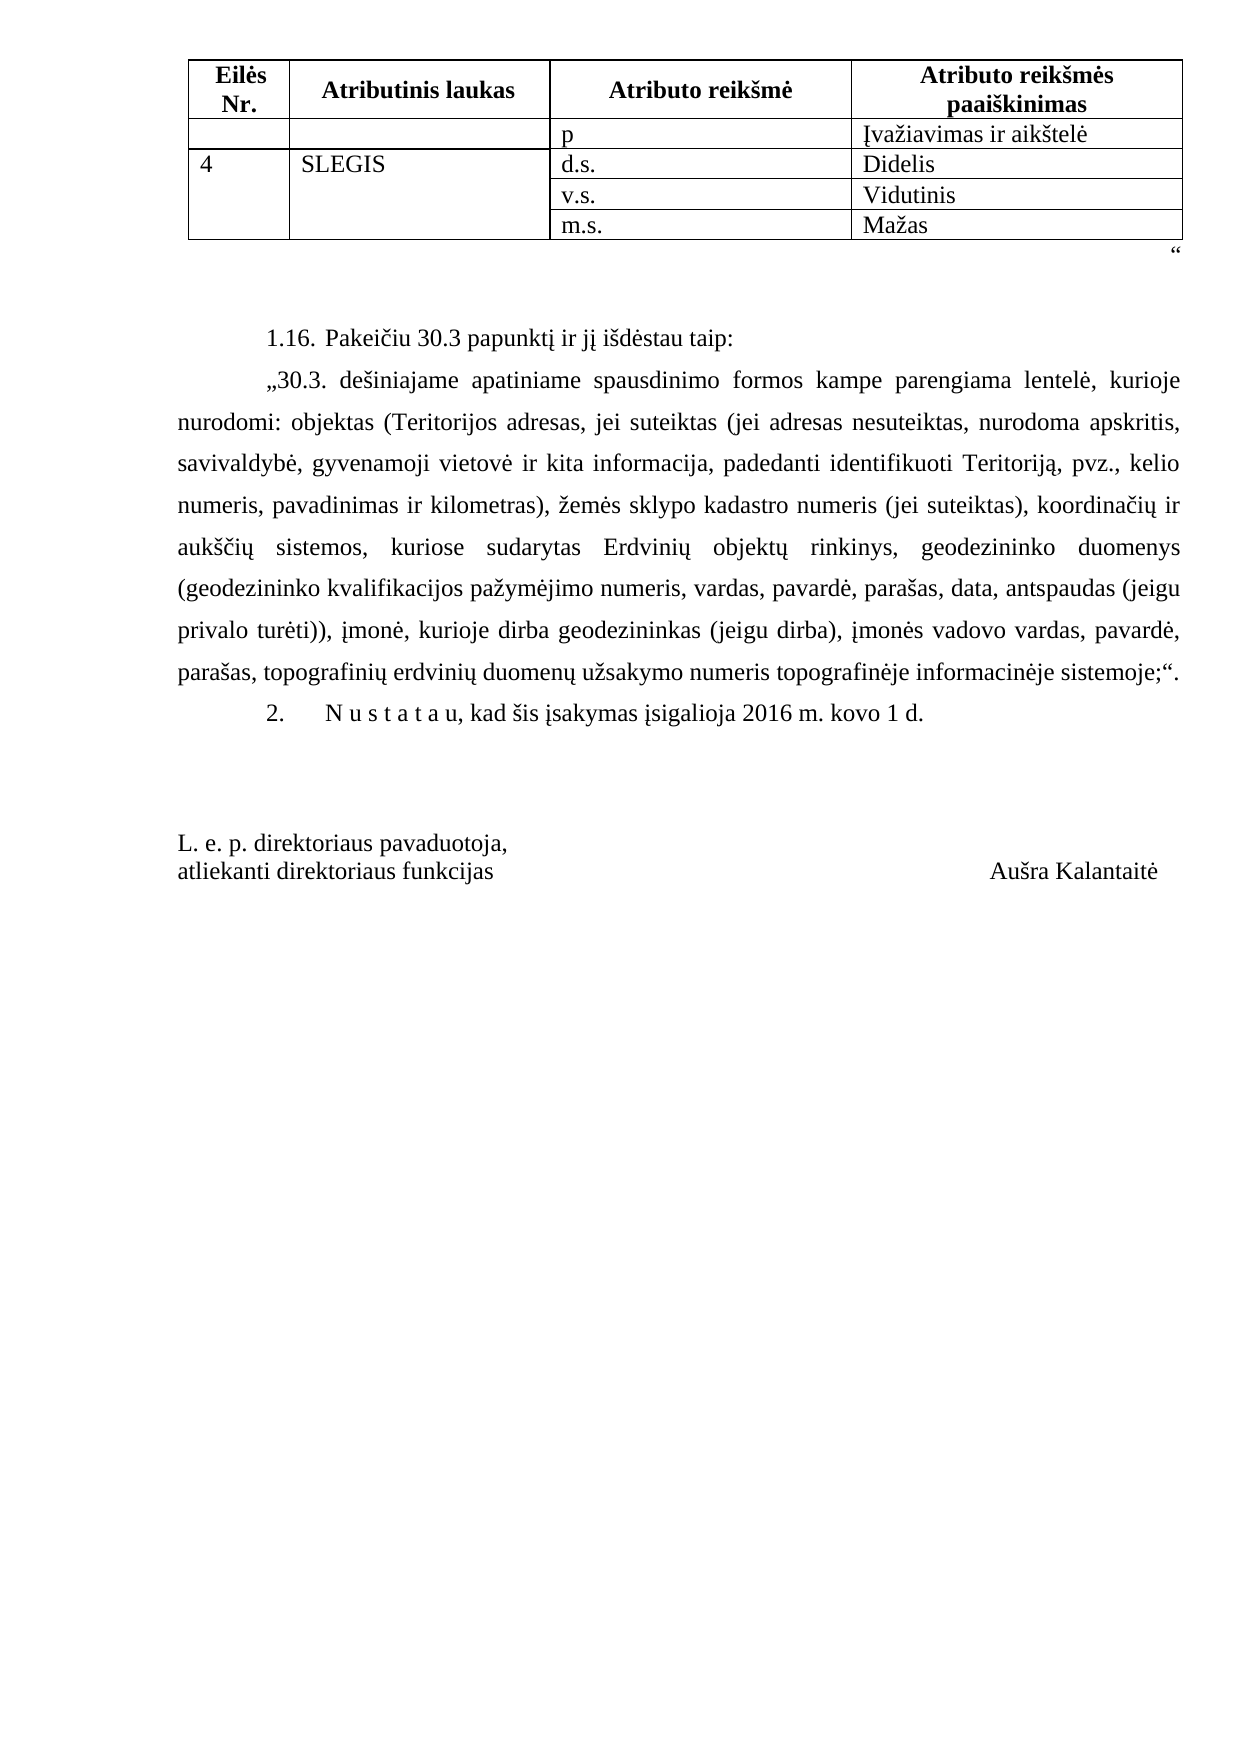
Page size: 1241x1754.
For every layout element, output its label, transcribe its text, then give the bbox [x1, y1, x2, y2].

text L. e. p. direktoriaus pavaduotoja, [177, 828, 1181, 856]
table_cell m.s. [551, 210, 851, 239]
table_header Atributinis laukas [290, 61, 549, 118]
table_header Atributo reikšmė [551, 61, 851, 118]
table_cell Mažas [852, 210, 1182, 239]
text atliekanti direktoriaus funkcijas Aušra Kalantaitė [177, 856, 1181, 885]
table_cell [290, 119, 549, 148]
text 1.16. Pakeičiu 30.3 papunktį ir jį išdėstau taip: [177, 323, 1181, 352]
table_cell Vidutinis [852, 179, 1182, 208]
table_cell d.s. [551, 149, 851, 178]
table_cell 4 [189, 150, 289, 239]
table_cell SLEGIS [290, 150, 549, 239]
text 2. N u s t a t a u, kad šis įsakymas įsigalioja 2016 m. kovo 1 d. [177, 698, 1181, 727]
text „30.3. dešiniajame apatiniame spausdinimo formos kampe parengiama lentelė, kurioje nurodomi: objektas (Teritorijos adresas, jei suteiktas (jei adresas nesuteiktas, nurodoma apskritis, savivaldybė, gyvenamoji vietovė ir kita informacija, padedanti identifikuoti Teritoriją, pvz., kelio numeris, pavadinimas ir kilometras), žemės sklypo kadastro numeris (jei suteiktas), koordinačių ir aukščių sistemos, kuriose sudarytas Erdvinių objektų rinkinys, geodezininko duomenys (geodezininko kvalifikacijos pažymėjimo numeris, vardas, pavardė, parašas, data, antspaudas (jeigu privalo turėti)), įmonė, kurioje dirba geodezininkas (jeigu dirba), įmonės vadovo vardas, pavardė, parašas, topografinių erdvinių duomenų užsakymo numeris topografinėje informacinėje sistemoje;“. [177, 365, 1181, 685]
table_cell v.s. [551, 179, 851, 208]
text “ [177, 240, 1181, 269]
table_cell p [551, 119, 851, 148]
table_cell [189, 119, 289, 148]
table_cell Įvažiavimas ir aikštelė [852, 119, 1182, 148]
table_header Eilės Nr. [189, 61, 289, 118]
table_cell Didelis [852, 149, 1182, 178]
table_header Atributo reikšmės paaiškinimas [852, 61, 1182, 118]
